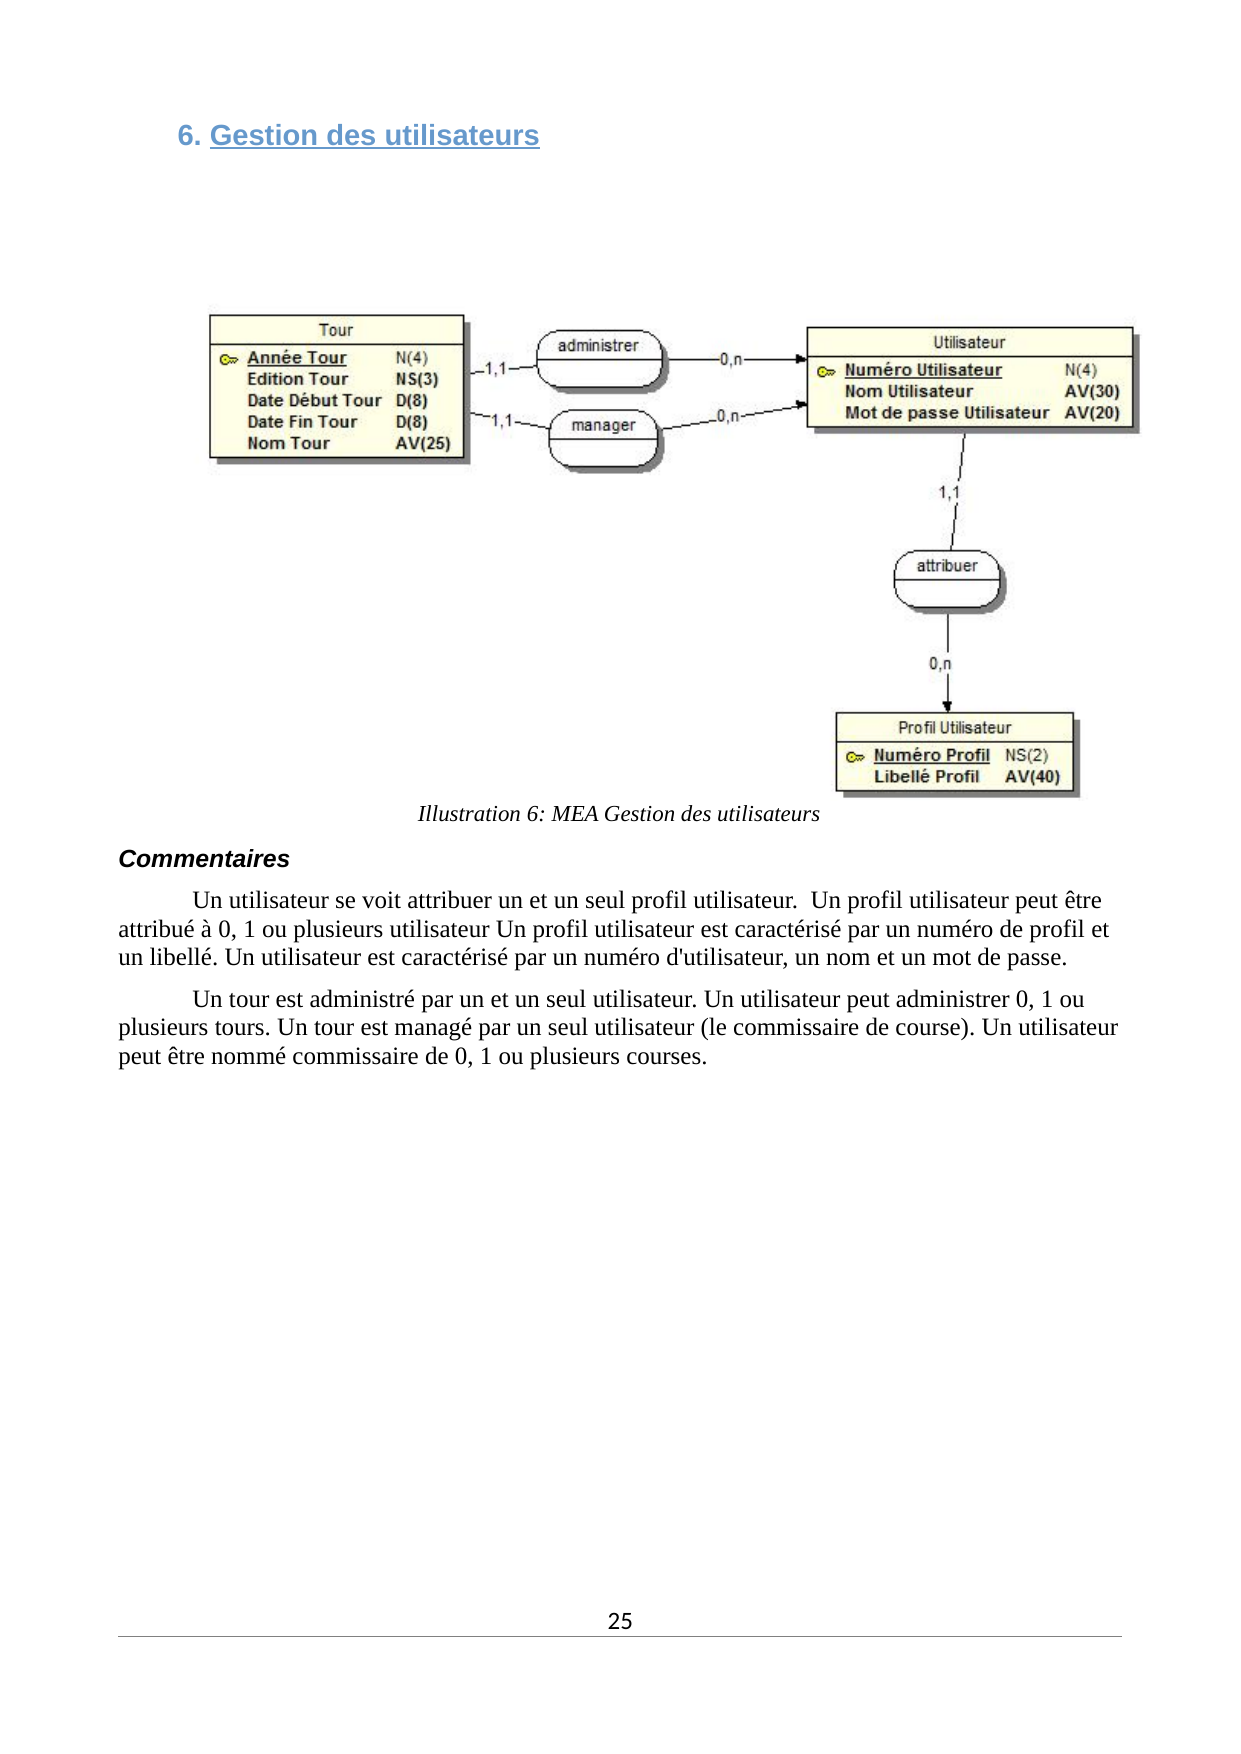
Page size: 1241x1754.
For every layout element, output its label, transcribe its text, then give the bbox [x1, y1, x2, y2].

text Un tour est administré par un et un seul utilisateur. Un utilisateur peut administrer 0, 1 ou plusieurs tours. Un tour est managé par un seul utilisateur (le commissaire de course). Un utilisateur peut être nommé commissaire de 0, 1 ou plusieurs courses. [118, 984, 1122, 1070]
subtitle Gestion des utilisateurs [177, 118, 1122, 152]
picture [98, 194, 1143, 801]
text Un utilisateur se voit attribuer un et un seul profil utilisateur. Un profil utilisateur peut être attribué à 0, 1 ou plusieurs utilisateur Un profil utilisateur est caractérisé par un numéro de profil et un libellé. Un utilisateur est caractérisé par un numéro d'utilisateur, un nom et un mot de passe. [118, 885, 1122, 971]
subtitle Commentaires [94, 827, 1146, 872]
subtitle [94, 182, 1146, 194]
text Illustration 6: MEA Gestion des utilisateurs [94, 801, 1146, 827]
